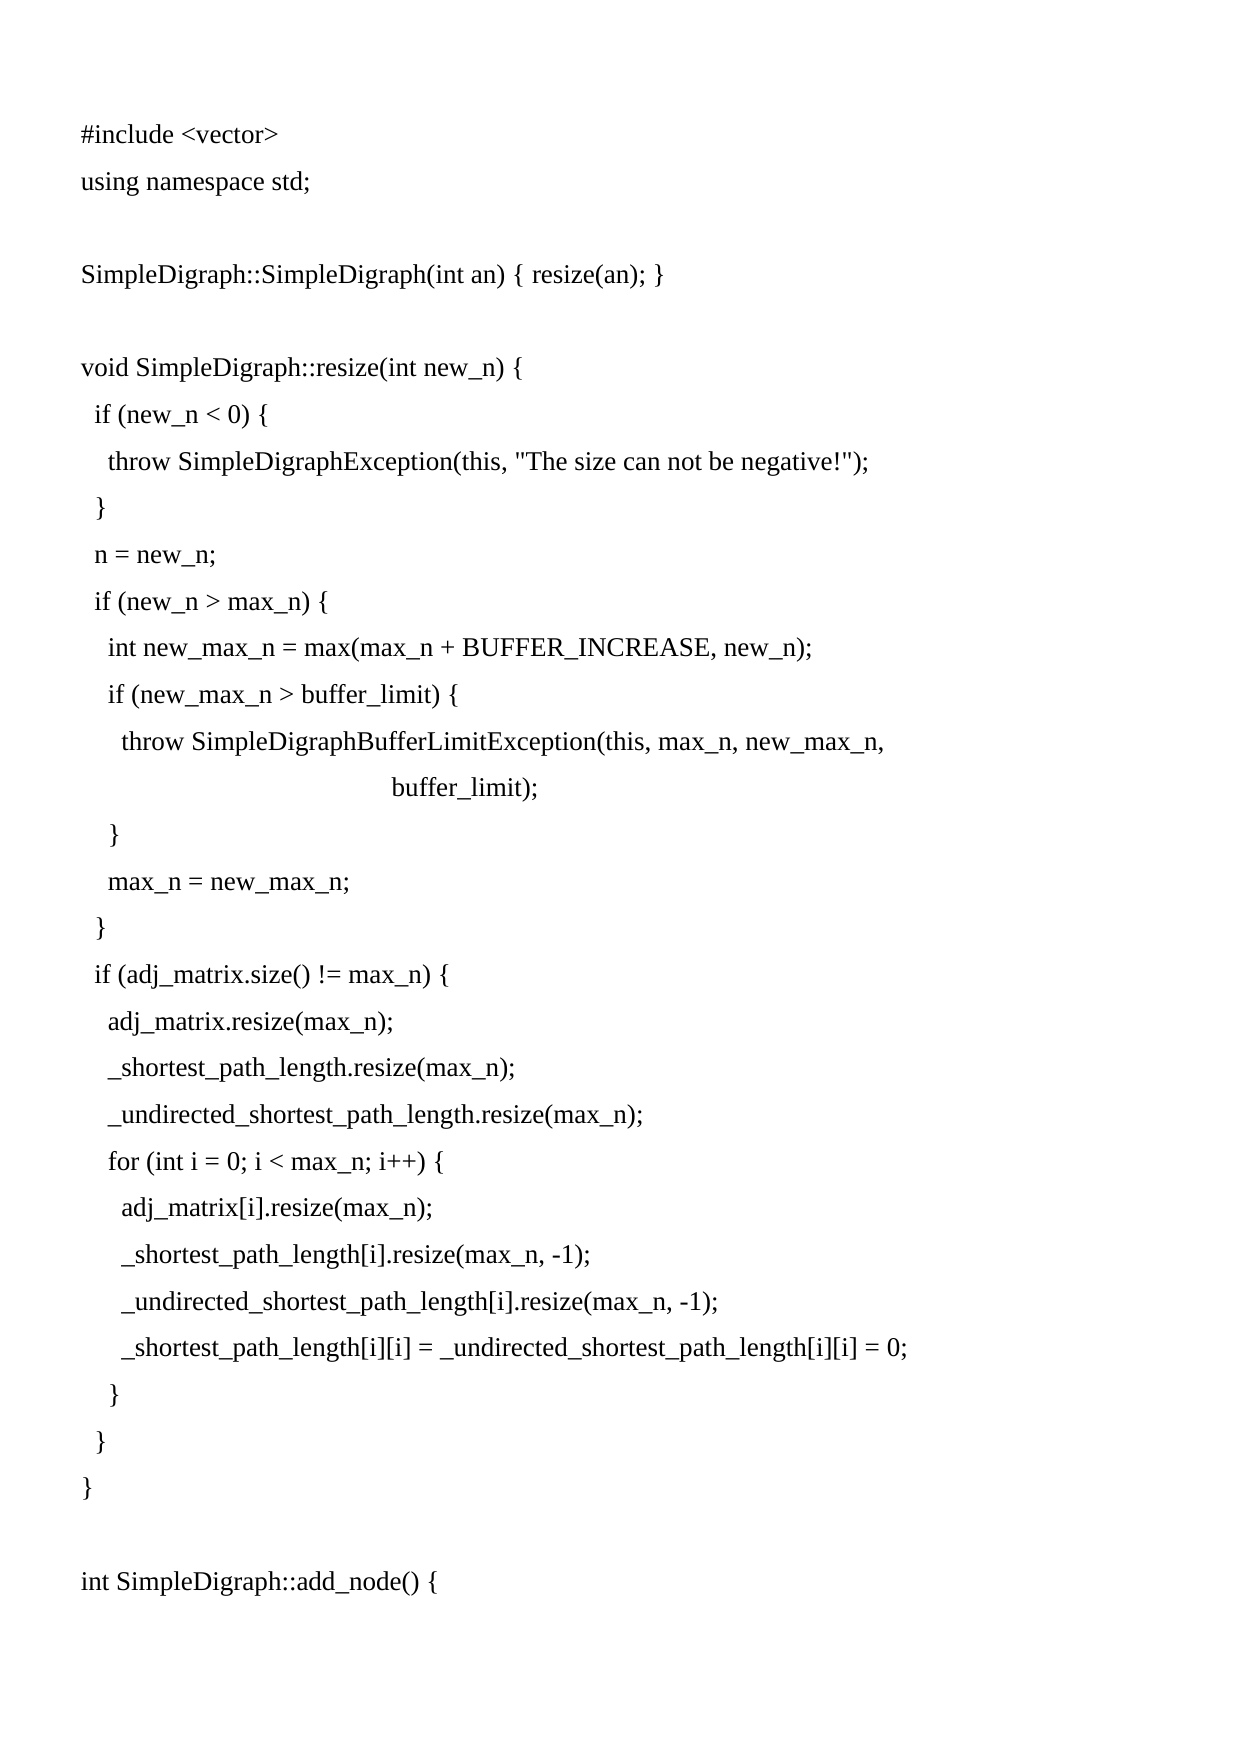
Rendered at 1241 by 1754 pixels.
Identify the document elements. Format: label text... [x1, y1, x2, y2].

list if (new_n < 0) { [81, 398, 1122, 429]
list _shortest_path_length[i][i] = _undirected_shortest_path_length[i][i] = 0; [81, 1331, 1122, 1363]
list } [81, 491, 1122, 523]
list if (new_max_n > buffer_limit) { [81, 678, 1122, 709]
list _shortest_path_length.resize(max_n); [81, 1051, 1122, 1083]
list int new_max_n = max(max_n + BUFFER_INCREASE, new_n); [81, 631, 1122, 663]
list throw SimpleDigraphException(this, "The size can not be negative!"); [81, 445, 1122, 476]
list adj_matrix[i].resize(max_n); [81, 1191, 1122, 1223]
list _undirected_shortest_path_length.resize(max_n); [81, 1098, 1122, 1129]
list if (adj_matrix.size() != max_n) { [81, 958, 1122, 989]
list throw SimpleDigraphBufferLimitException(this, max_n, new_max_n, [81, 725, 1122, 756]
list void SimpleDigraph::resize(int new_n) { [81, 351, 1122, 383]
list for (int i = 0; i < max_n; i++) { [81, 1145, 1122, 1176]
list int SimpleDigraph::add_node() { [81, 1565, 1122, 1596]
list } [81, 1471, 1122, 1503]
list buffer_limit); [81, 771, 1122, 803]
list _shortest_path_length[i].resize(max_n, -1); [81, 1238, 1122, 1269]
list } [81, 1425, 1122, 1456]
list #include <vector> [81, 118, 1122, 149]
list } [81, 818, 1122, 849]
list } [81, 911, 1122, 943]
list SimpleDigraph::SimpleDigraph(int an) { resize(an); } [81, 258, 1122, 289]
list n = new_n; [81, 538, 1122, 569]
list _undirected_shortest_path_length[i].resize(max_n, -1); [81, 1285, 1122, 1316]
list if (new_n > max_n) { [81, 585, 1122, 616]
list max_n = new_max_n; [81, 865, 1122, 896]
list } [81, 1378, 1122, 1409]
list adj_matrix.resize(max_n); [81, 1005, 1122, 1036]
list using namespace std; [81, 165, 1122, 196]
